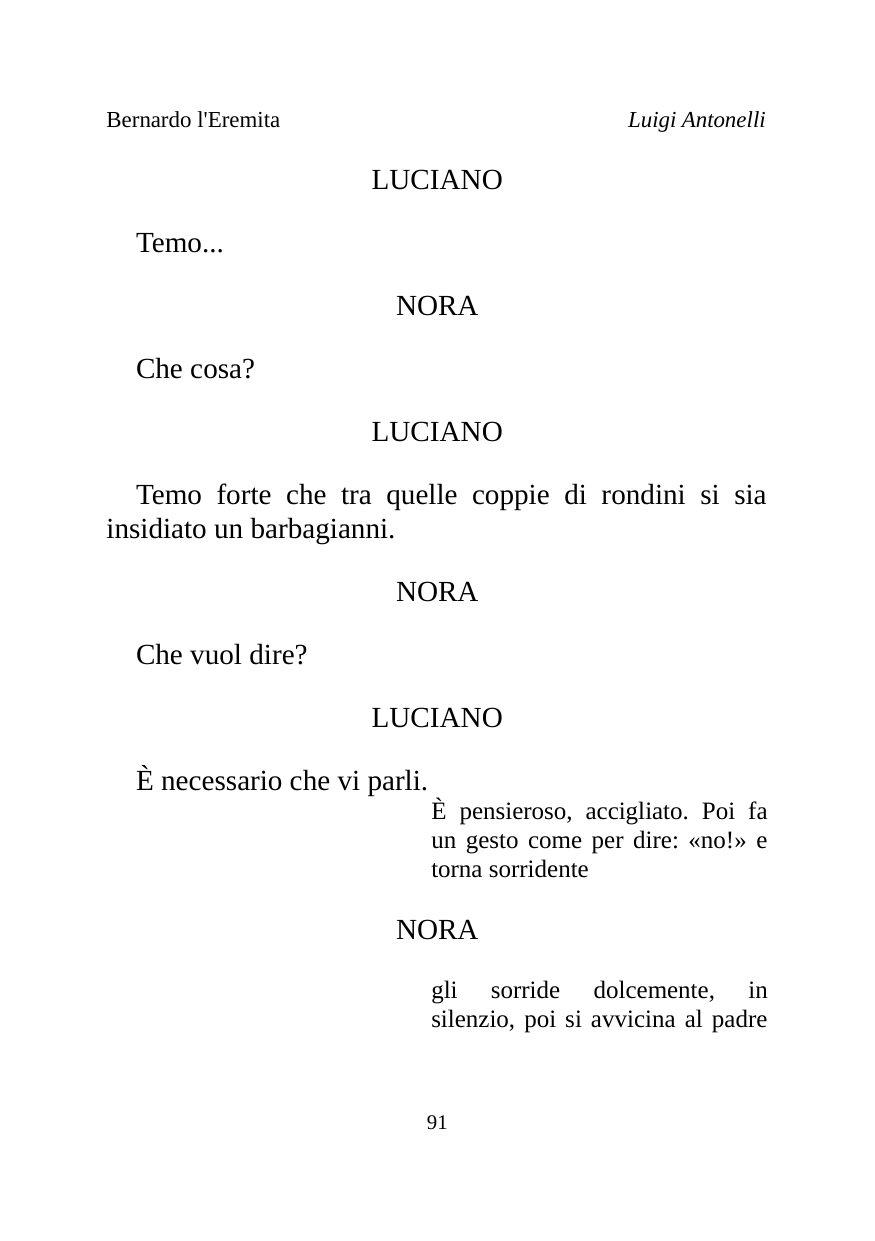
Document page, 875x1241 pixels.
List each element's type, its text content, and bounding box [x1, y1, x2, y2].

text gli sorride dolcemente, in silenzio, poi si avvicina al padre [431, 975, 768, 1033]
text Temo... [106, 225, 768, 259]
text NORA [106, 288, 768, 322]
text LUCIANO [106, 162, 768, 196]
text È necessario che vi parli. [106, 763, 768, 796]
text È pensieroso, accigliato. Poi fa un gesto come per dire: «no!» e torna sorridente [431, 796, 768, 883]
text Che vuol dire? [106, 637, 768, 670]
text LUCIANO [106, 414, 768, 448]
text Che cosa? [106, 351, 768, 385]
text LUCIANO [106, 700, 768, 733]
text NORA [106, 574, 768, 607]
text NORA [106, 912, 768, 946]
text Temo forte che tra quelle coppie di rondini si sia insidiato un barbagianni. [106, 477, 768, 544]
